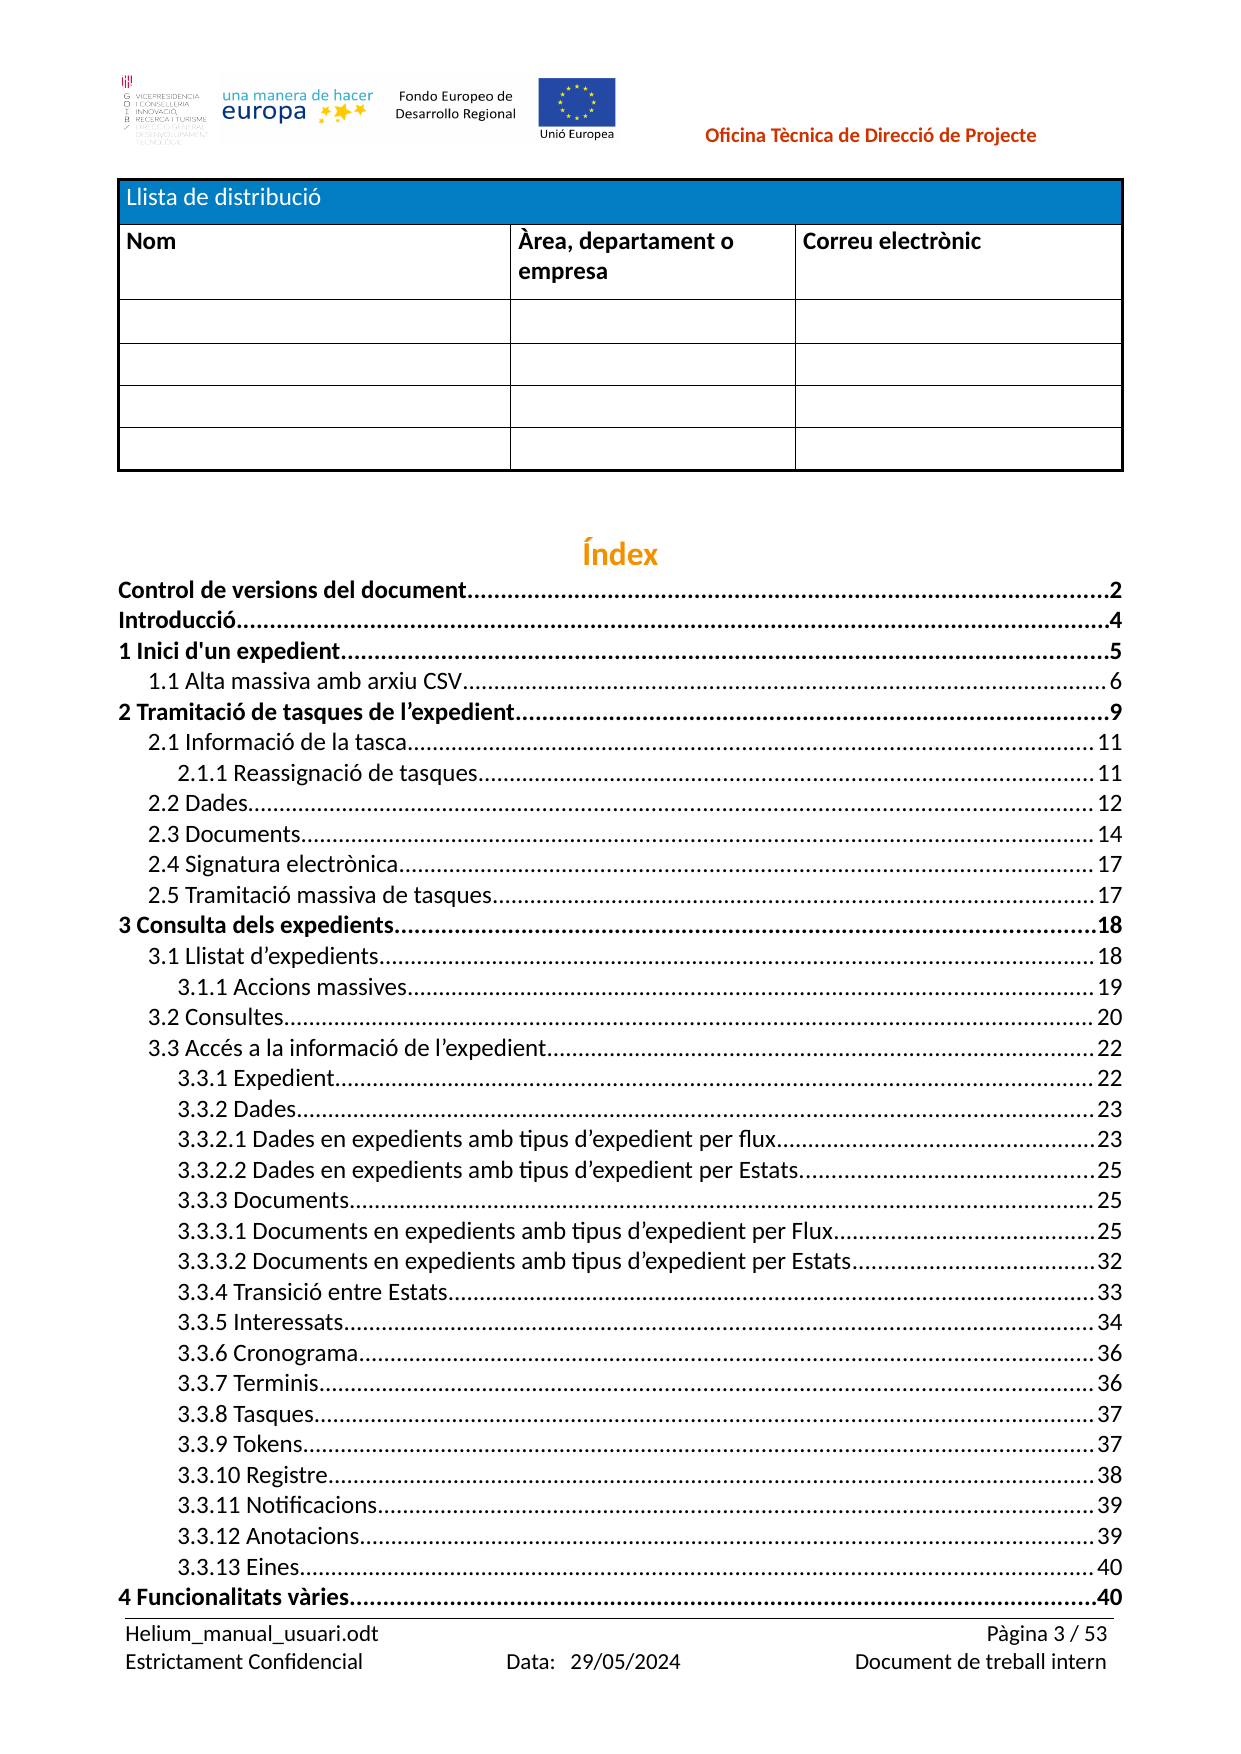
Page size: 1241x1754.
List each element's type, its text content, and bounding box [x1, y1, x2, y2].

text 3.3.1 Expedient 22 [177, 1062, 1122, 1093]
table_cell [796, 300, 1121, 342]
text 3.3.10 Registre 38 [177, 1459, 1122, 1489]
table_cell [120, 300, 510, 342]
table_cell [796, 386, 1121, 427]
text 3.3.13 Eines 40 [177, 1551, 1122, 1581]
text 3 Consulta dels expedients 18 [118, 910, 1122, 940]
table_cell Àrea, departament o empresa [511, 225, 795, 298]
text 3.3.2 Dades 23 [177, 1093, 1122, 1123]
text Introducció 4 [118, 604, 1122, 635]
text 3.3.8 Tasques 37 [177, 1398, 1122, 1428]
text Índex [118, 533, 1122, 574]
text 3.3.12 Anotacions 39 [177, 1520, 1122, 1551]
text 2 Tramitació de tasques de l’expedient 9 [118, 696, 1122, 727]
text 2.1 Informació de la tasca 11 [148, 727, 1122, 757]
text 3.3.6 Cronograma 36 [177, 1337, 1122, 1367]
table_cell [120, 344, 510, 385]
table_cell Correu electrònic [796, 225, 1121, 298]
text 2.3 Documents 14 [148, 818, 1122, 849]
table_cell Nom [120, 225, 510, 298]
text 3.1.1 Accions massives 19 [177, 971, 1122, 1001]
text 3.3 Accés a la informació de l’expedient 22 [148, 1032, 1122, 1062]
picture [219, 73, 621, 147]
text 3.3.9 Tokens 37 [177, 1428, 1122, 1459]
text 4 Funcionalitats vàries 40 [118, 1581, 1122, 1612]
text 2.2 Dades 12 [148, 788, 1122, 818]
text Control de versions del document 2 [118, 574, 1122, 604]
text 2.5 Tramitació massiva de tasques 17 [148, 879, 1122, 910]
table_cell [120, 428, 510, 469]
text 3.3.3.2 Documents en expedients amb tipus d’expedient per Estats 32 [177, 1245, 1122, 1276]
text 3.3.11 Notificacions 39 [177, 1489, 1122, 1520]
text 2.4 Signatura electrònica 17 [148, 849, 1122, 879]
picture [118, 73, 213, 147]
text 3.3.3 Documents 25 [177, 1184, 1122, 1215]
text 3.2 Consultes 20 [148, 1001, 1122, 1032]
table_cell [511, 300, 795, 342]
text 3.3.3.1 Documents en expedients amb tipus d’expedient per Flux 25 [177, 1215, 1122, 1245]
table_header Llista de distribució [120, 181, 1121, 224]
table_cell [511, 428, 795, 469]
table_cell [511, 386, 795, 427]
text 3.3.7 Terminis 36 [177, 1367, 1122, 1398]
text 3.3.5 Interessats 34 [177, 1306, 1122, 1337]
text 1 Inici d'un expedient 5 [118, 635, 1122, 666]
table_cell [796, 344, 1121, 385]
text 3.3.2.2 Dades en expedients amb tipus d’expedient per Estats. 25 [177, 1154, 1122, 1184]
table_cell [796, 428, 1121, 469]
text 3.3.4 Transició entre Estats 33 [177, 1276, 1122, 1306]
text 1.1 Alta massiva amb arxiu CSV 6 [148, 666, 1122, 696]
table_cell [120, 386, 510, 427]
text 3.1 Llistat d’expedients 18 [148, 940, 1122, 971]
text 3.3.2.1 Dades en expedients amb tipus d’expedient per flux 23 [177, 1123, 1122, 1154]
table_cell [511, 344, 795, 385]
text 2.1.1 Reassignació de tasques 11 [177, 757, 1122, 788]
